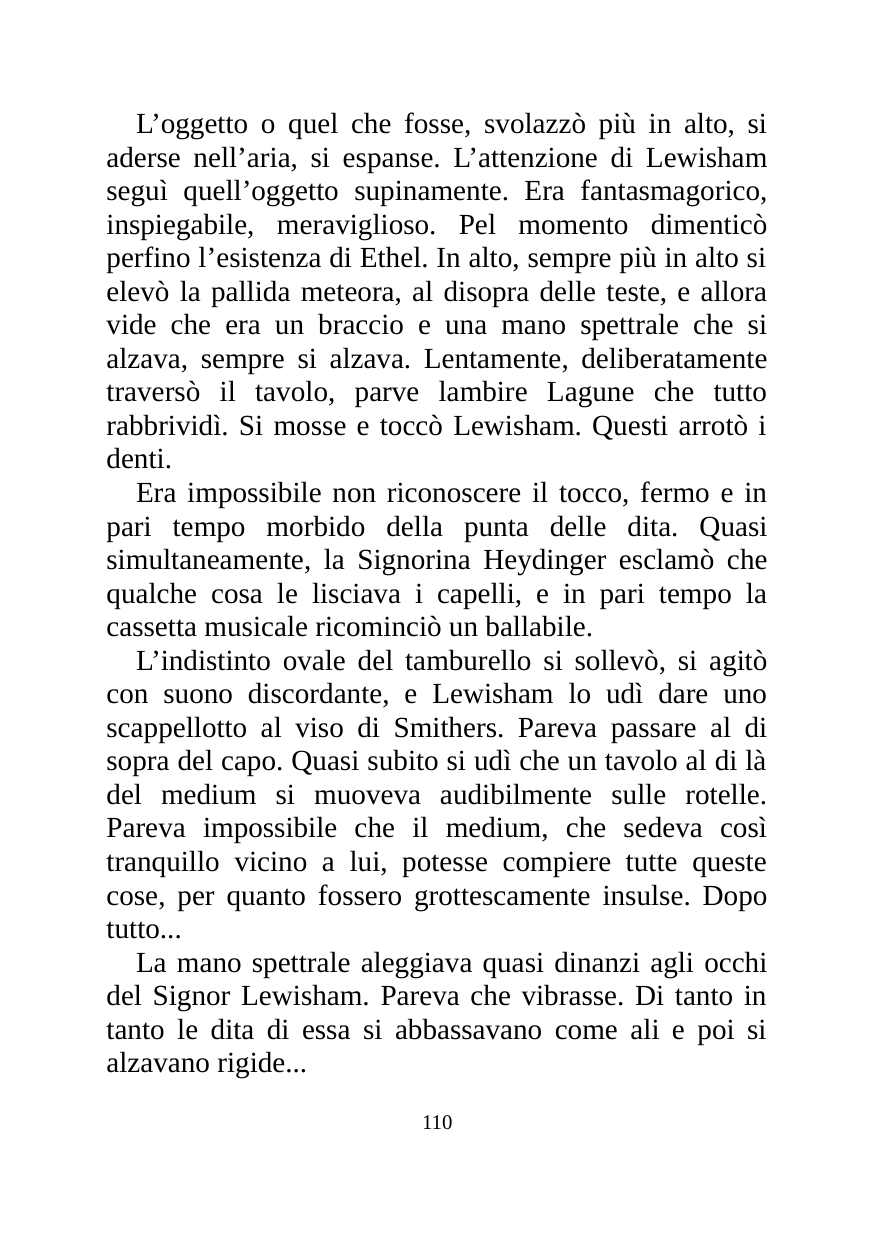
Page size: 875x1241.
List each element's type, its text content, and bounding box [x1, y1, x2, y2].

text Era impossibile non riconoscere il tocco, fermo e in pari tempo morbido della punta delle dita. Quasi simultaneamente, la Signorina Heydinger esclamò che qualche cosa le lisciava i capelli, e in pari tempo la cassetta musicale ricominciò un ballabile. [106, 475, 768, 643]
text L’indistinto ovale del tamburello si sollevò, si agitò con suono discordante, e Lewisham lo udì dare uno scappellotto al viso di Smithers. Pareva passare al di sopra del capo. Quasi subito si udì che un tavolo al di là del medium si muoveva audibilmente sulle rotelle. Pareva impossibile che il medium, che sedeva così tranquillo vicino a lui, potesse compiere tutte queste cose, per quanto fossero grottescamente insulse. Dopo tutto... [106, 643, 768, 945]
text La mano spettrale aleggiava quasi dinanzi agli occhi del Signor Lewisham. Pareva che vibrasse. Di tanto in tanto le dita di essa si abbassavano come ali e poi si alzavano rigide... [106, 945, 768, 1079]
text L’oggetto o quel che fosse, svolazzò più in alto, si aderse nell’aria, si espanse. L’attenzione di Lewisham seguì quell’oggetto supinamente. Era fantasmagorico, inspiegabile, meraviglioso. Pel momento dimenticò perfino l’esistenza di Ethel. In alto, sempre più in alto si elevò la pallida meteora, al disopra delle teste, e allora vide che era un braccio e una mano spettrale che si alzava, sempre si alzava. Lentamente, deliberatamente traversò il tavolo, parve lambire Lagune che tutto rabbrividì. Si mosse e toccò Lewisham. Questi arrotò i denti. [106, 106, 768, 475]
